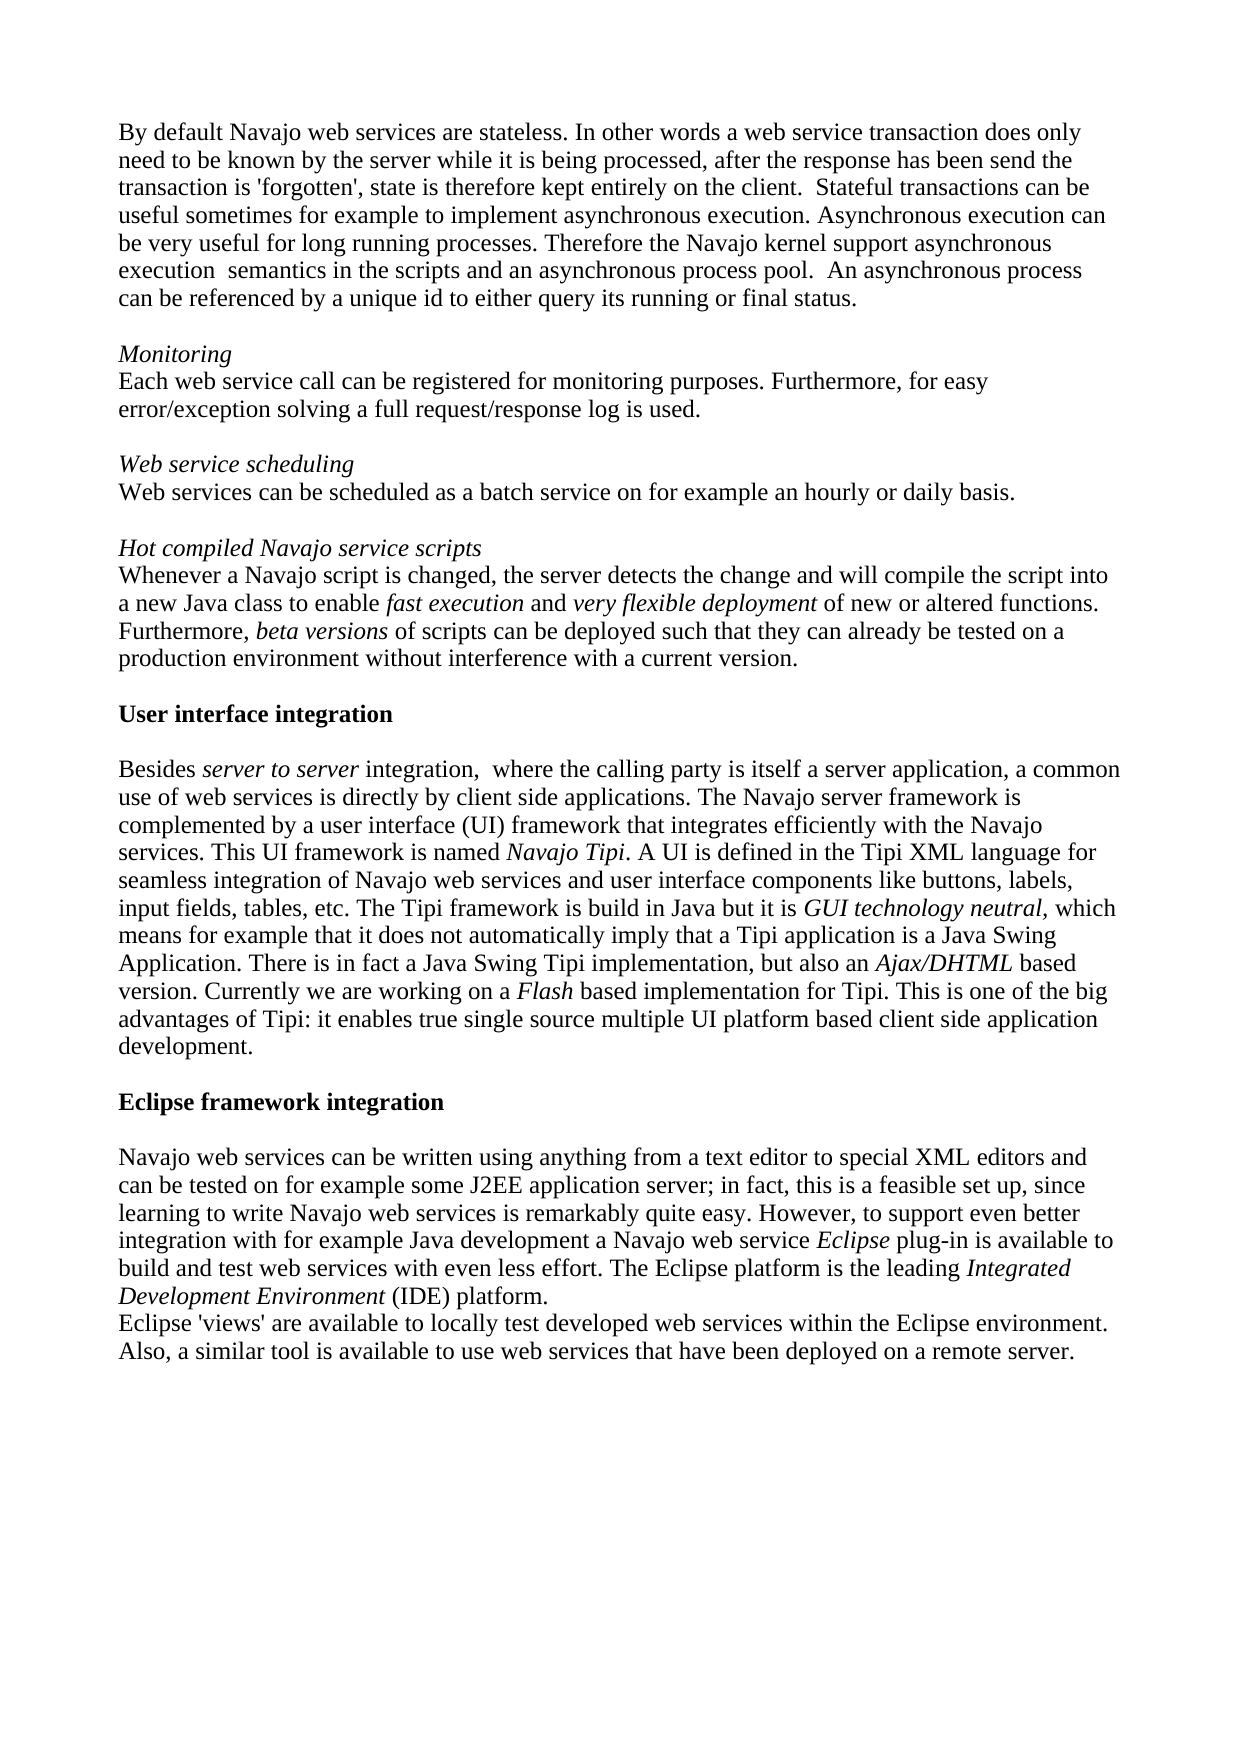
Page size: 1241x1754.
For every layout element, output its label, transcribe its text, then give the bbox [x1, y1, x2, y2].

text Navajo web services can be written using anything from a text editor to special XML editors and can be tested on for example some J2EE application server; in fact, this is a feasible set up, since learning to write Navajo web services is remarkably quite easy. However, to support even better integration with for example Java development a Navajo web service Eclipse plug-in is available to build and test web services with even less effort. The Eclipse platform is the leading Integrated Development Environment (IDE) platform. [118, 1143, 1122, 1309]
text By default Navajo web services are stateless. In other words a web service transaction does only need to be known by the server while it is being processed, after the response has been send the transaction is 'forgotten', state is therefore kept entirely on the client. Stateful transactions can be useful sometimes for example to implement asynchronous execution. Asynchronous execution can be very useful for long running processes. Therefore the Navajo kernel support asynchronous execution semantics in the scripts and an asynchronous process pool. An asynchronous process can be referenced by a unique id to either query its running or final status. [118, 118, 1122, 312]
text Besides server to server integration, where the calling party is itself a server application, a common use of web services is directly by client side applications. The Navajo server framework is complemented by a user interface (UI) framework that integrates efficiently with the Navajo services. This UI framework is named Navajo Tipi. A UI is defined in the Tipi XML language for seamless integration of Navajo web services and user interface components like buttons, labels, input fields, tables, etc. The Tipi framework is build in Java but it is GUI technology neutral, which means for example that it does not automatically imply that a Tipi application is a Java Swing Application. There is in fact a Java Swing Tipi implementation, but also an Ajax/DHTML based version. Currently we are working on a Flash based implementation for Tipi. This is one of the big advantages of Tipi: it enables true single source multiple UI platform based client side application development. [118, 755, 1122, 1060]
text Web services can be scheduled as a batch service on for example an hourly or daily basis. [118, 478, 1122, 506]
text Hot compiled Navajo service scripts [118, 534, 1122, 561]
text Monitoring [118, 340, 1122, 367]
text User interface integration [118, 700, 1122, 728]
text Web service scheduling [118, 451, 1122, 478]
text Each web service call can be registered for monitoring purposes. Furthermore, for easy error/exception solving a full request/response log is used. [118, 367, 1122, 423]
text Whenever a Navajo script is changed, the server detects the change and will compile the script into a new Java class to enable fast execution and very flexible deployment of new or altered functions. Furthermore, beta versions of scripts can be deployed such that they can already be tested on a production environment without interference with a current version. [118, 561, 1122, 672]
text Eclipse 'views' are available to locally test developed web services within the Eclipse environment. Also, a similar tool is available to use web services that have been deployed on a remote server. [118, 1309, 1122, 1365]
text Eclipse framework integration [118, 1088, 1122, 1116]
